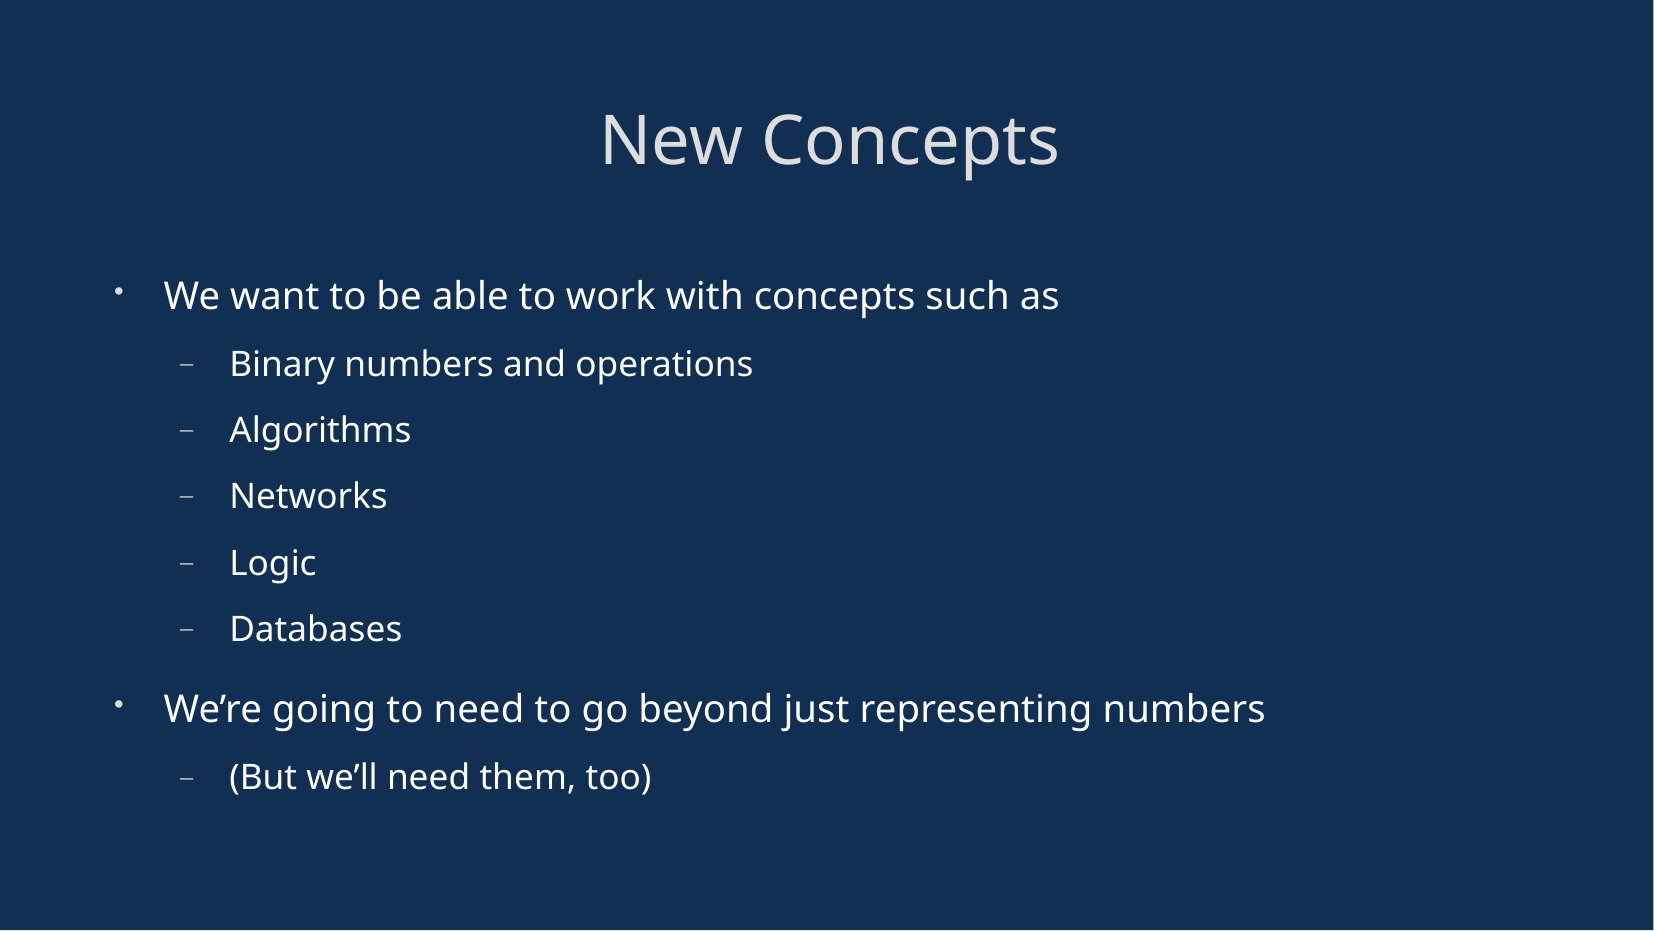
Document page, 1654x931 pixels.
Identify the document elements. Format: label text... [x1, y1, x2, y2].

list We want to be able to work with concepts such as Binary numbers and operations Algorithms Networks Logic Databases We’re going to need to go beyond just representing numbers (But we’ll need them, too) [97, 268, 1563, 806]
title New Concepts [97, 56, 1563, 220]
